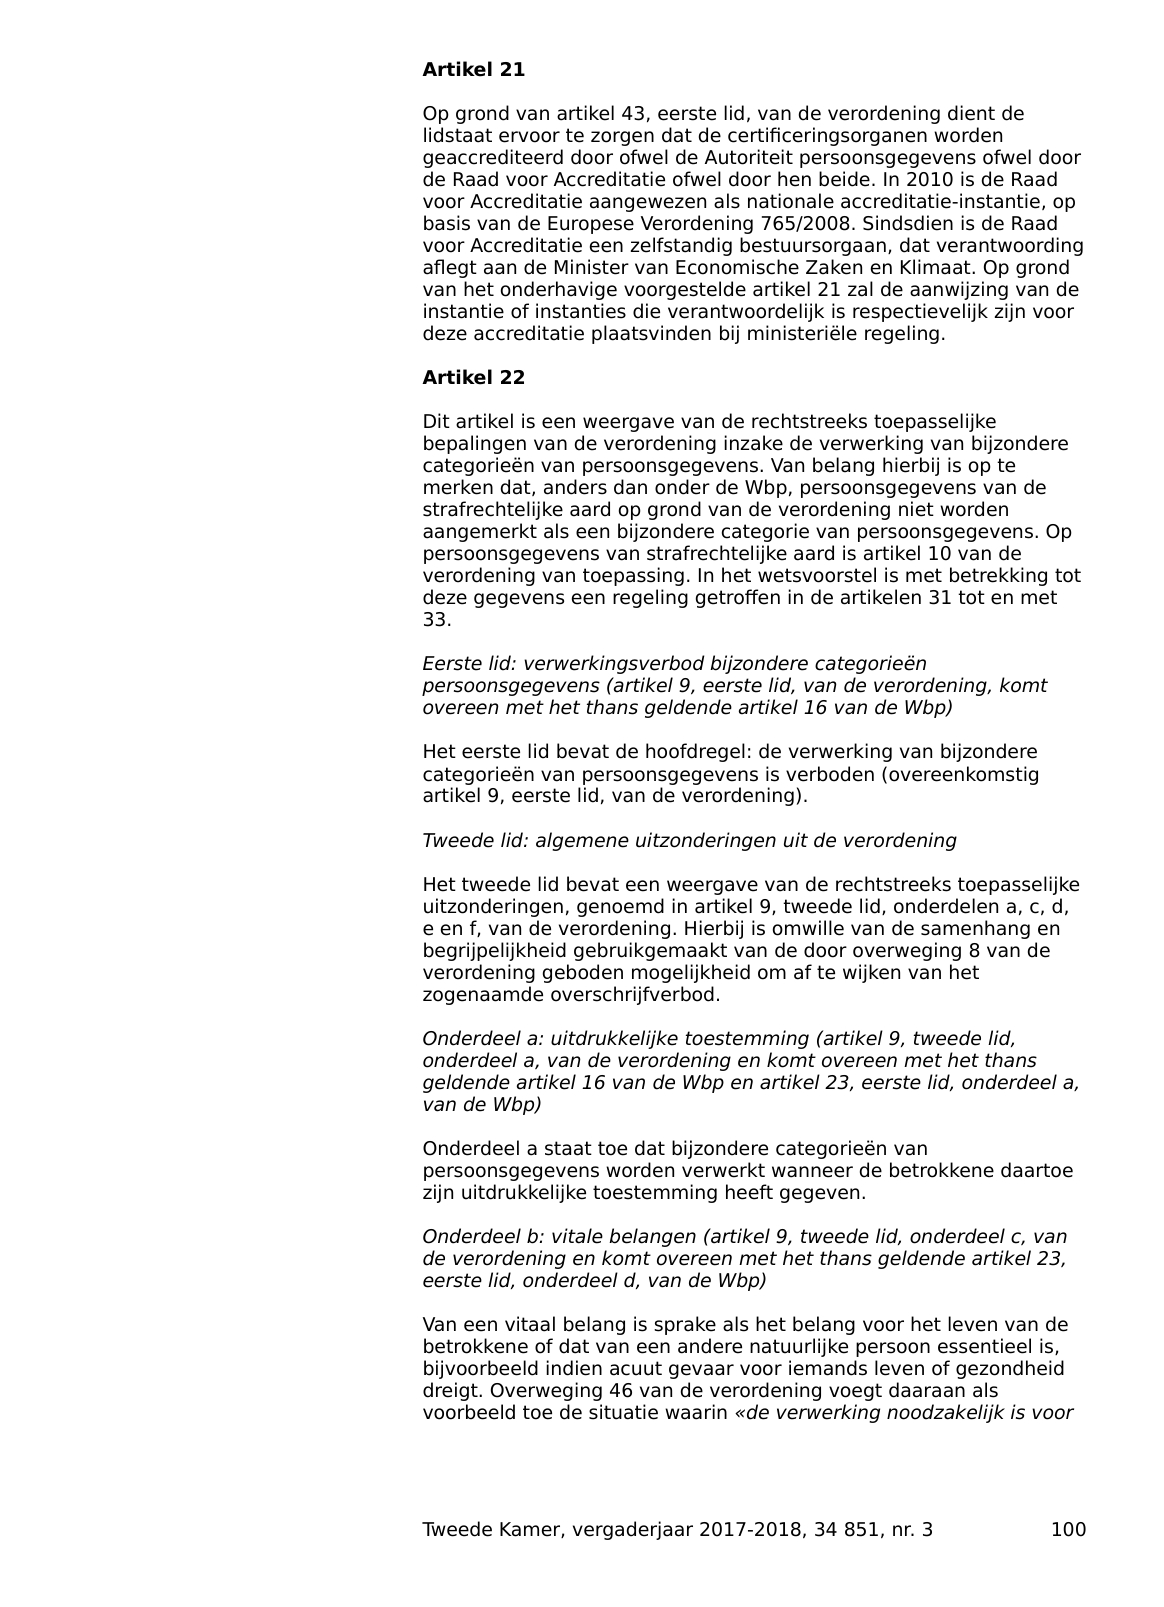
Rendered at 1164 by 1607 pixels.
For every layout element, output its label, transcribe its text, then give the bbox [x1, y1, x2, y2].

text Dit artikel is een weergave van de rechtstreeks toepasselijke bepalingen van de verordening inzake de verwerking van bijzondere categorieën van persoonsgegevens. Van belang hierbij is op te merken dat, anders dan onder de Wbp, persoonsgegevens van de strafrechtelijke aard op grond van de verordening niet worden aangemerkt als een bijzondere categorie van persoonsgegevens. Op persoonsgegevens van strafrechtelijke aard is artikel 10 van de verordening van toepassing. In het wetsvoorstel is met betrekking tot deze gegevens een regeling getroffen in de artikelen 31 tot en met 33. [422, 411, 1087, 631]
text Van een vitaal belang is sprake als het belang voor het leven van de betrokkene of dat van een andere natuurlijke persoon essentieel is, bijvoorbeeld indien acuut gevaar voor iemands leven of gezondheid dreigt. Overweging 46 van de verordening voegt daaraan als voorbeeld toe de situatie waarin «de verwerking noodzakelijk is voor [422, 1314, 1087, 1424]
subtitle Tweede lid: algemene uitzonderingen uit de verordening [422, 829, 1087, 852]
subtitle Eerste lid: verwerkingsverbod bijzondere categorieën persoonsgegevens (artikel 9, eerste lid, van de verordening, komt overeen met het thans geldende artikel 16 van de Wbp) [422, 653, 1087, 719]
subtitle Artikel 22 [422, 367, 1087, 389]
text Op grond van artikel 43, eerste lid, van de verordening dient de lidstaat ervoor te zorgen dat de certificeringsorganen worden geaccrediteerd door ofwel de Autoriteit persoonsgegevens ofwel door de Raad voor Accreditatie ofwel door hen beide. In 2010 is de Raad voor Accreditatie aangewezen als nationale accreditatie-instantie, op basis van de Europese Verordening 765/2008. Sindsdien is de Raad voor Accreditatie een zelfstandig bestuursorgaan, dat verantwoording aflegt aan de Minister van Economische Zaken en Klimaat. Op grond van het onderhavige voorgestelde artikel 21 zal de aanwijzing van de instantie of instanties die verantwoordelijk is respectievelijk zijn voor deze accreditatie plaatsvinden bij ministeriële regeling. [422, 103, 1087, 345]
subtitle Onderdeel a: uitdrukkelijke toestemming (artikel 9, tweede lid, onderdeel a, van de verordening en komt overeen met het thans geldende artikel 16 van de Wbp en artikel 23, eerste lid, onderdeel a, van de Wbp) [422, 1028, 1087, 1116]
subtitle Artikel 21 [422, 59, 1087, 81]
text Het tweede lid bevat een weergave van de rechtstreeks toepasselijke uitzonderingen, genoemd in artikel 9, tweede lid, onderdelen a, c, d, e en f, van de verordening. Hierbij is omwille van de samenhang en begrijpelijkheid gebruikgemaakt van de door overweging 8 van de verordening geboden mogelijkheid om af te wijken van het zogenaamde overschrijfverbod. [422, 874, 1087, 1006]
text Het eerste lid bevat de hoofdregel: de verwerking van bijzondere categorieën van persoonsgegevens is verboden (overeenkomstig artikel 9, eerste lid, van de verordening). [422, 741, 1087, 807]
text Onderdeel a staat toe dat bijzondere categorieën van persoonsgegevens worden verwerkt wanneer de betrokkene daartoe zijn uitdrukkelijke toestemming heeft gegeven. [422, 1138, 1087, 1204]
subtitle Onderdeel b: vitale belangen (artikel 9, tweede lid, onderdeel c, van de verordening en komt overeen met het thans geldende artikel 23, eerste lid, onderdeel d, van de Wbp) [422, 1226, 1087, 1292]
